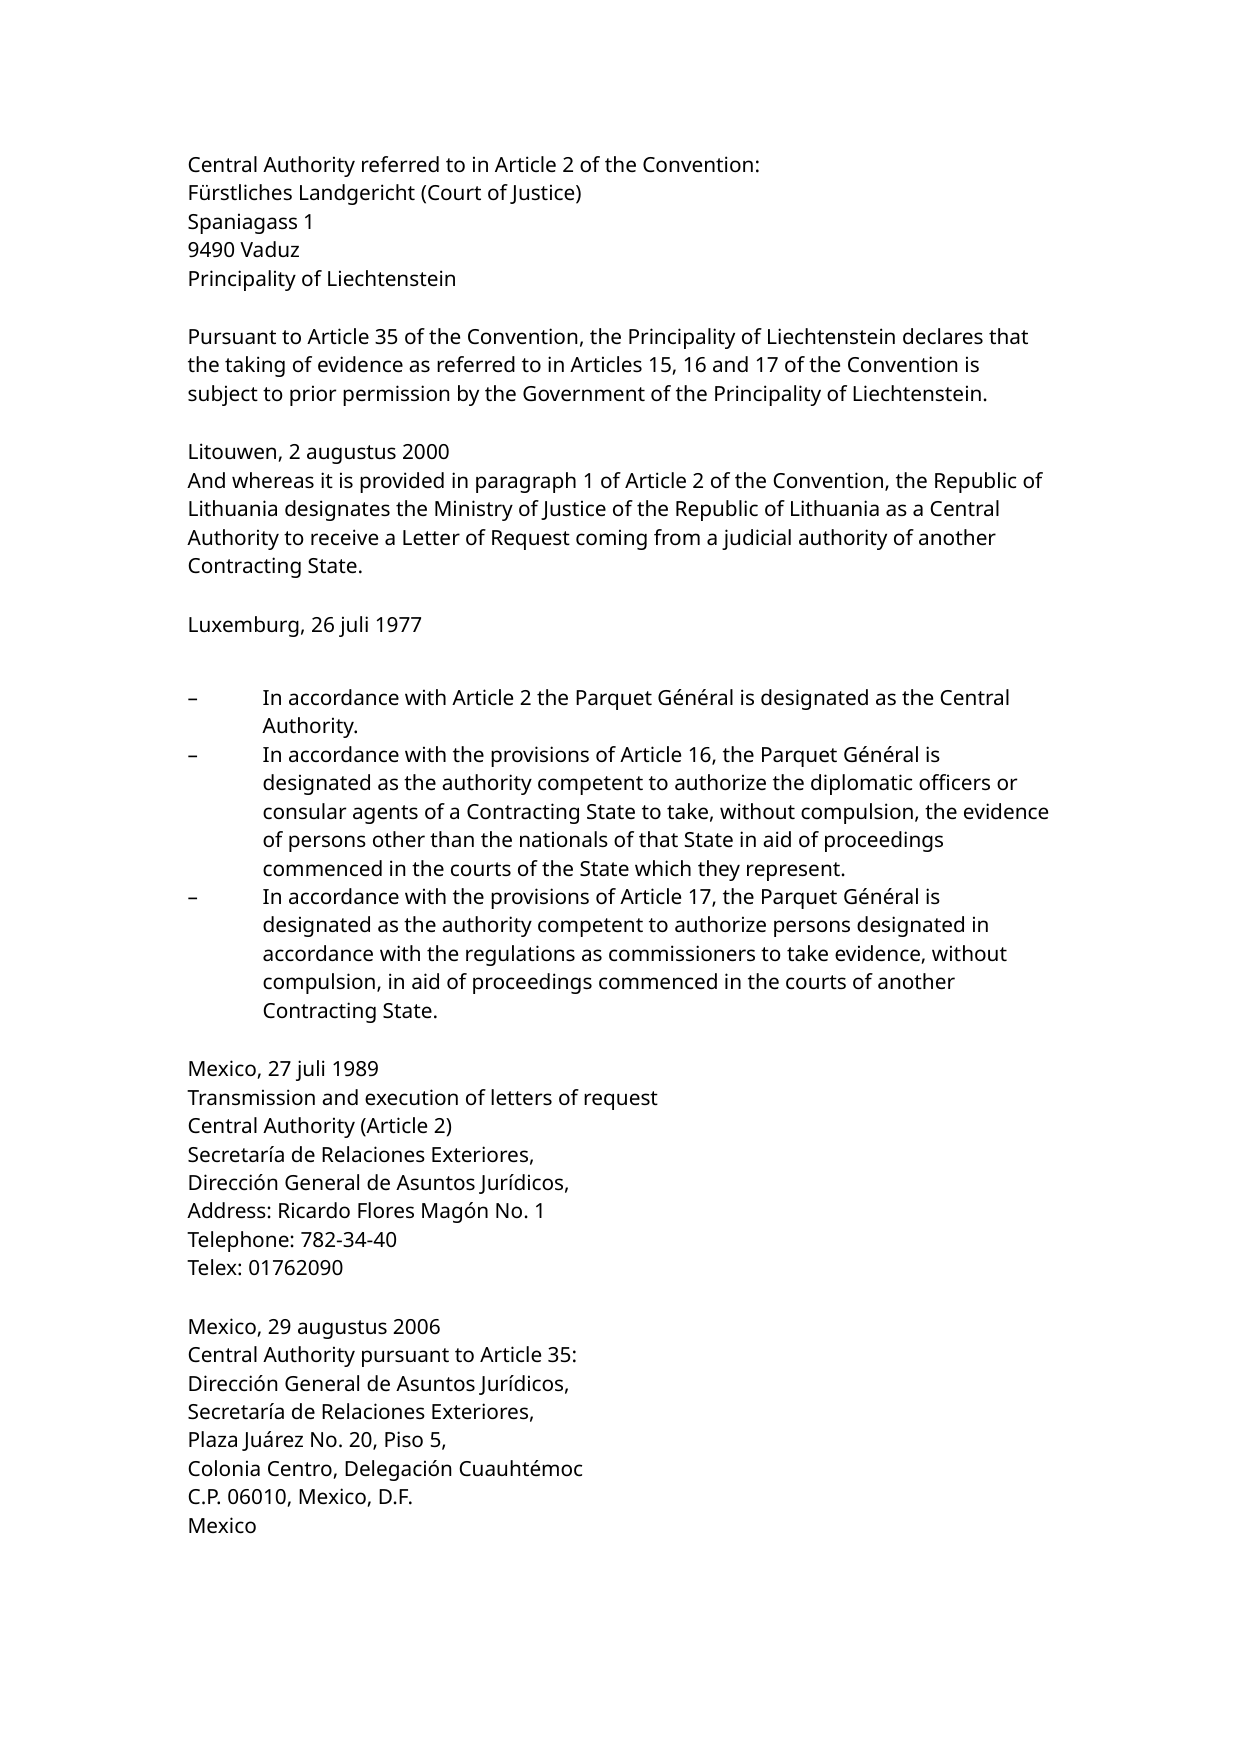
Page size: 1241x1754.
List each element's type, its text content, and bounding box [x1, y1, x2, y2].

list In accordance with the provisions of Article 17, the Parquet Général is designated as the authority competent to authorize persons designated in accordance with the regulations as commissioners to take evidence, without compulsion, in aid of proceedings commenced in the courts of another Contracting State. [187, 882, 1053, 1024]
text Secretaría de Relaciones Exteriores, [187, 1140, 1053, 1168]
text Luxemburg, 26 juli 1977 [187, 610, 1053, 638]
text Mexico, 27 juli 1989 [187, 1054, 1053, 1083]
text C.P. 06010, Mexico, D.F. [187, 1482, 1053, 1511]
text Telex: 01762090 [187, 1253, 1053, 1282]
text Secretaría de Relaciones Exteriores, [187, 1397, 1053, 1426]
text Litouwen, 2 augustus 2000 [187, 437, 1053, 466]
text Spaniagass 1 [187, 207, 1053, 235]
text Dirección General de Asuntos Jurídicos, [187, 1369, 1053, 1397]
text Plaza Juárez No. 20, Piso 5, [187, 1426, 1053, 1454]
text Central Authority (Article 2) [187, 1111, 1053, 1140]
list In accordance with the provisions of Article 16, the Parquet Général is designated as the authority competent to authorize the diplomatic officers or consular agents of a Contracting State to take, without compulsion, the evidence of persons other than the nationals of that State in aid of proceedings commenced in the courts of the State which they represent. [187, 740, 1053, 882]
text Pursuant to Article 35 of the Convention, the Principality of Liechtenstein declares that the taking of evidence as referred to in Articles 15, 16 and 17 of the Convention is subject to prior permission by the Government of the Principality of Liechtenstein. [187, 322, 1053, 407]
text Central Authority referred to in Article 2 of the Convention: [187, 150, 1053, 178]
text Address: Ricardo Flores Magón No. 1 [187, 1197, 1053, 1225]
text And whereas it is provided in paragraph 1 of Article 2 of the Convention, the Republic of Lithuania designates the Ministry of Justice of the Republic of Lithuania as a Central Authority to receive a Letter of Request coming from a judicial authority of another Contracting State. [187, 466, 1053, 580]
text Transmission and execution of letters of request [187, 1083, 1053, 1111]
list In accordance with Article 2 the Parquet Général is designated as the Central Authority. [187, 683, 1053, 740]
text 9490 Vaduz [187, 235, 1053, 264]
text Colonia Centro, Delegación Cuauhtémoc [187, 1454, 1053, 1482]
text Central Authority pursuant to Article 35: [187, 1340, 1053, 1369]
text Mexico [187, 1511, 1053, 1539]
text Principality of Liechtenstein [187, 264, 1053, 292]
text Telephone: 782-34-40 [187, 1225, 1053, 1253]
text Fürstliches Landgericht (Court of Justice) [187, 178, 1053, 207]
text Mexico, 29 augustus 2006 [187, 1312, 1053, 1340]
text Dirección General de Asuntos Jurídicos, [187, 1168, 1053, 1197]
